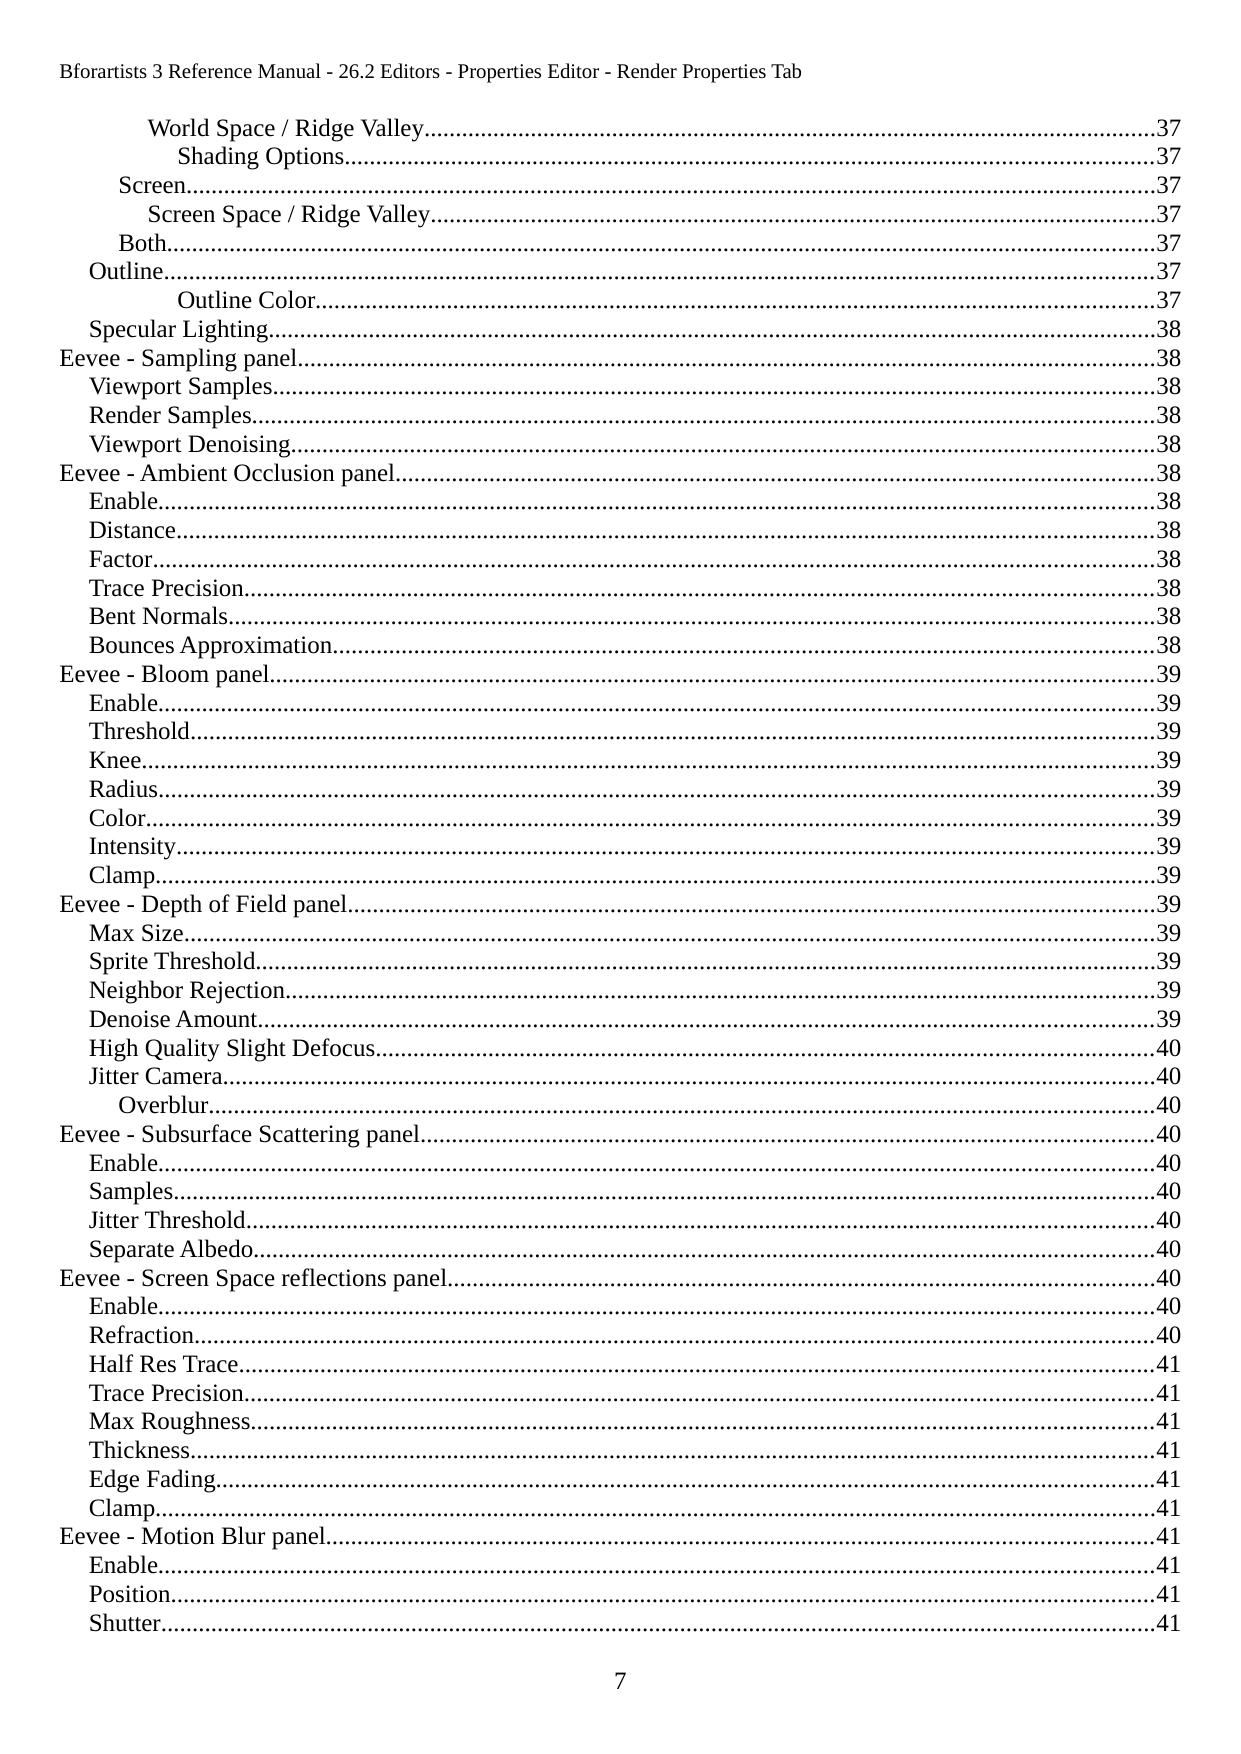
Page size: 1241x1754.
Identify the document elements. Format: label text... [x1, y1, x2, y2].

text Separate Albedo 40 [88, 1234, 1181, 1263]
text Trace Precision 41 [88, 1378, 1181, 1406]
text Enable 41 [88, 1550, 1181, 1579]
text Position 41 [88, 1579, 1181, 1608]
text Clamp 41 [88, 1493, 1181, 1521]
text Eevee - Subsurface Scattering panel 40 [59, 1119, 1181, 1148]
text Clamp 39 [88, 860, 1181, 889]
text Sprite Threshold 39 [88, 946, 1181, 975]
text Jitter Camera 40 [88, 1061, 1181, 1090]
text Enable 40 [88, 1291, 1181, 1320]
text Eevee - Bloom panel 39 [59, 659, 1181, 688]
text Trace Precision 38 [88, 573, 1181, 601]
text Bounces Approximation 38 [88, 630, 1181, 659]
text Denoise Amount 39 [88, 1004, 1181, 1033]
text Eevee - Sampling panel 38 [59, 343, 1181, 371]
text Max Size 39 [88, 918, 1181, 946]
text Samples 40 [88, 1176, 1181, 1205]
text High Quality Slight Defocus 40 [88, 1033, 1181, 1061]
text Intensity 39 [88, 831, 1181, 860]
text Outline 37 [88, 256, 1181, 285]
text Refraction 40 [88, 1320, 1181, 1349]
text Threshold 39 [88, 716, 1181, 745]
text Shutter 41 [88, 1608, 1181, 1636]
text Screen Space / Ridge Valley 37 [147, 199, 1181, 228]
text Enable 38 [88, 486, 1181, 515]
text Radius 39 [88, 774, 1181, 803]
text Eevee - Depth of Field panel 39 [59, 889, 1181, 918]
text Distance 38 [88, 515, 1181, 544]
text Bent Normals 38 [88, 601, 1181, 630]
text Jitter Threshold 40 [88, 1205, 1181, 1234]
text Edge Fading 41 [88, 1464, 1181, 1493]
text Max Roughness 41 [88, 1406, 1181, 1435]
text Shading Options 37 [177, 141, 1181, 170]
text Half Res Trace 41 [88, 1349, 1181, 1378]
text Screen 37 [118, 170, 1181, 199]
text Overblur 40 [118, 1090, 1181, 1119]
text Enable 40 [88, 1148, 1181, 1176]
text Eevee - Motion Blur panel 41 [59, 1521, 1181, 1550]
text Color 39 [88, 803, 1181, 831]
text Viewport Denoising 38 [88, 429, 1181, 458]
text Neighbor Rejection 39 [88, 975, 1181, 1004]
text Render Samples 38 [88, 400, 1181, 429]
text Both 37 [118, 228, 1181, 256]
text Thickness 41 [88, 1435, 1181, 1464]
text Eevee - Screen Space reflections panel 40 [59, 1263, 1181, 1291]
text Eevee - Ambient Occlusion panel 38 [59, 458, 1181, 486]
text Factor 38 [88, 544, 1181, 573]
text Specular Lighting 38 [88, 314, 1181, 343]
text Knee 39 [88, 745, 1181, 774]
text World Space / Ridge Valley 37 [147, 113, 1181, 141]
text Viewport Samples 38 [88, 371, 1181, 400]
text Outline Color 37 [177, 285, 1181, 314]
text Enable 39 [88, 688, 1181, 716]
